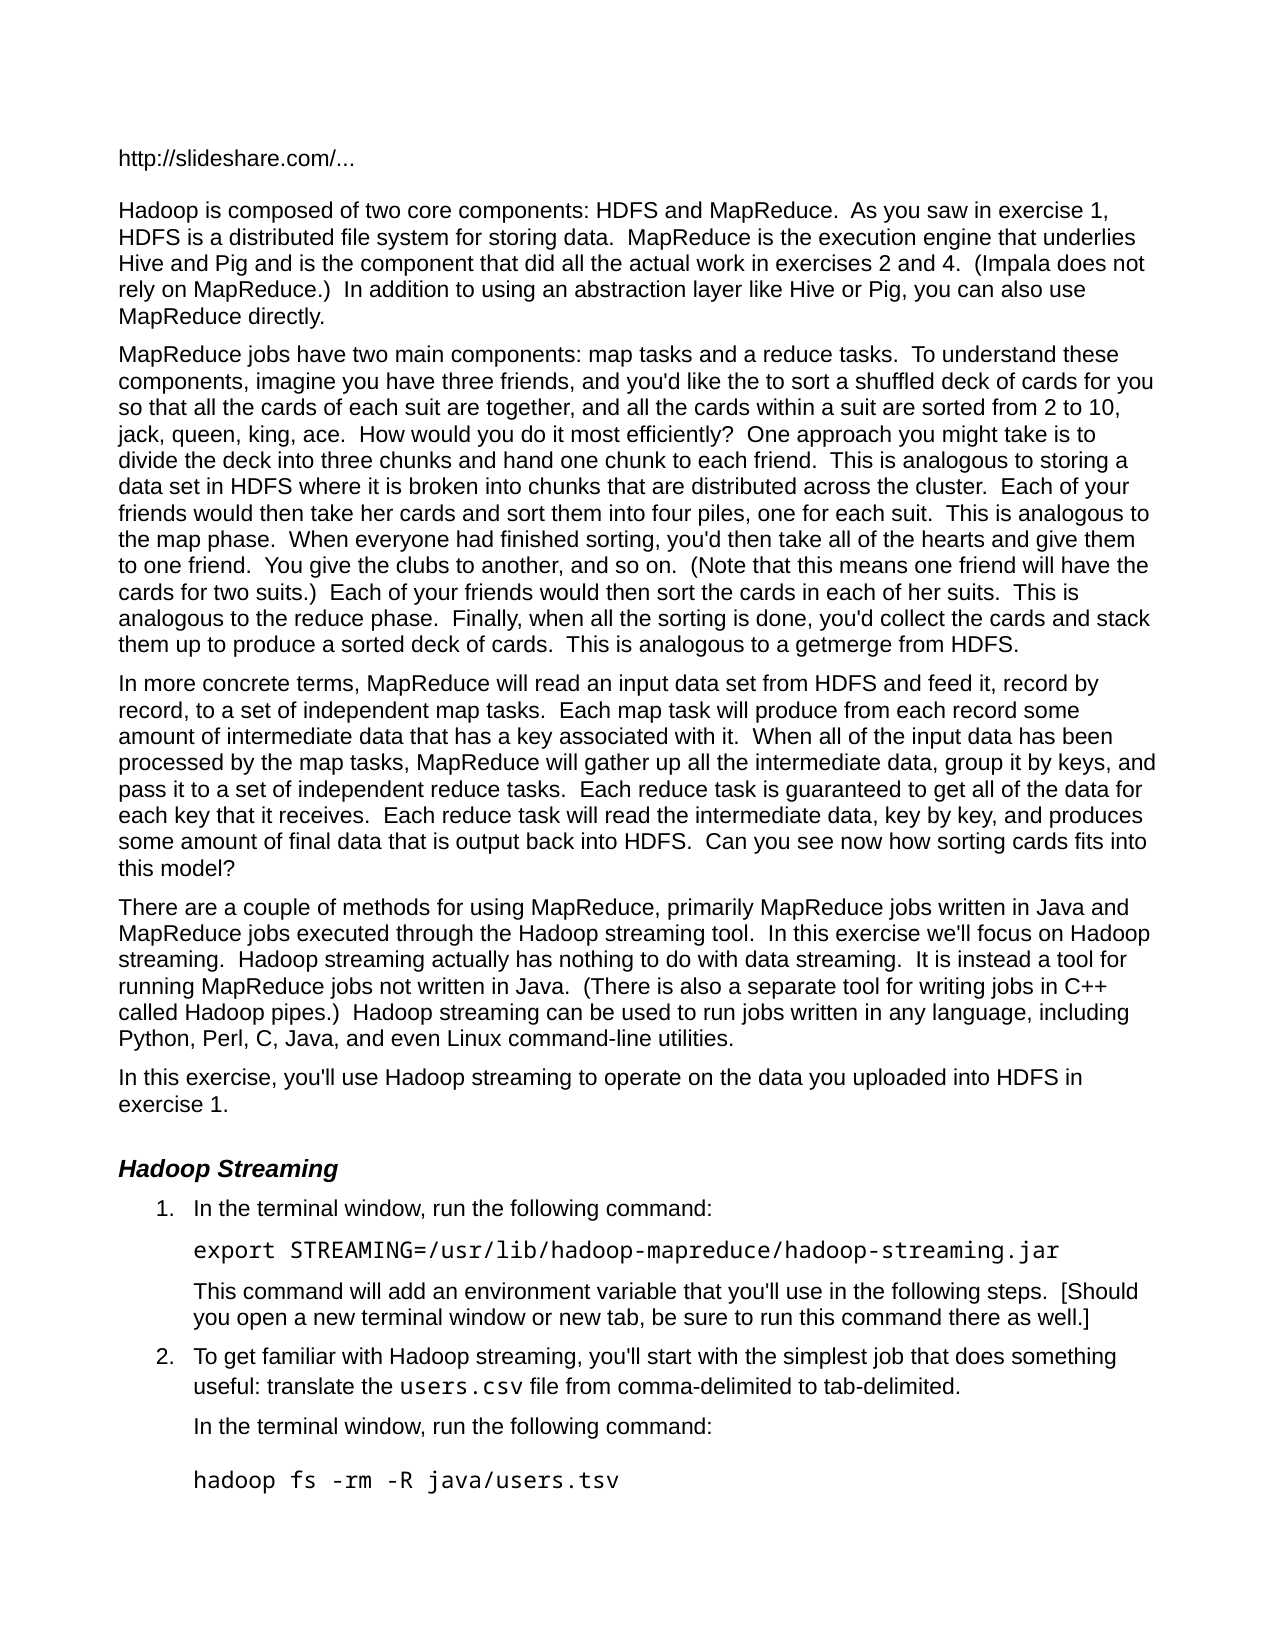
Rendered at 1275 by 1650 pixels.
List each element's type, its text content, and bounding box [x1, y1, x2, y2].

text In this exercise, you'll use Hadoop streaming to operate on the data you uploaded into HDFS in exercise 1. [118, 1064, 1157, 1117]
list In the terminal window, run the following command: [156, 1413, 1157, 1440]
text http://slideshare.com/... Hadoop is composed of two core components: HDFS and MapReduce. As you saw in exercise 1, HDFS is a distributed file system for storing data. MapReduce is the execution engine that underlies Hive and Pig and is the component that did all the actual work in exercises 2 and 4. (Impala does not rely on MapReduce.) In addition to using an abstraction layer like Hive or Pig, you can also use MapReduce directly. [118, 118, 1157, 329]
list export STREAMING=/usr/lib/hadoop-mapreduce/hadoop-streaming.jar [156, 1234, 1157, 1266]
list To get familiar with Hadoop streaming, you'll start with the simplest job that does something useful: translate the users.csv file from comma-delimited to tab-delimited. [156, 1343, 1157, 1401]
list In the terminal window, run the following command: [156, 1195, 1157, 1222]
list This command will add an environment variable that you'll use in the following steps. [Should you open a new terminal window or new tab, be sure to run this command there as well.] [156, 1278, 1157, 1331]
list hadoop fs -rm -R java/users.tsv [156, 1464, 1157, 1495]
text In more concrete terms, MapReduce will read an input data set from HDFS and feed it, record by record, to a set of independent map tasks. Each map task will produce from each record some amount of intermediate data that has a key associated with it. When all of the input data has been processed by the map tasks, MapReduce will gather up all the intermediate data, group it by keys, and pass it to a set of independent reduce tasks. Each reduce task is guaranteed to get all of the data for each key that it receives. Each reduce task will read the intermediate data, key by key, and produces some amount of final data that is output back into HDFS. Can you see now how sorting cards fits into this model? [118, 670, 1157, 881]
text There are a couple of methods for using MapReduce, primarily MapReduce jobs written in Java and MapReduce jobs executed through the Hadoop streaming tool. In this exercise we'll focus on Hadoop streaming. Hadoop streaming actually has nothing to do with data streaming. It is instead a tool for running MapReduce jobs not written in Java. (There is also a separate tool for writing jobs in C++ called Hadoop pipes.) Hadoop streaming can be used to run jobs written in any language, including Python, Perl, C, Java, and even Linux command-line utilities. [118, 893, 1157, 1052]
subtitle Hadoop Streaming [118, 1154, 1157, 1183]
text MapReduce jobs have two main components: map tasks and a reduce tasks. To understand these components, imagine you have three friends, and you'd like the to sort a shuffled deck of cards for you so that all the cards of each suit are together, and all the cards within a suit are sorted from 2 to 10, jack, queen, king, ace. How would you do it most efficiently? One approach you might take is to divide the deck into three chunks and hand one chunk to each friend. This is analogous to storing a data set in HDFS where it is broken into chunks that are distributed across the cluster. Each of your friends would then take her cards and sort them into four piles, one for each suit. This is analogous to the map phase. When everyone had finished sorting, you'd then take all of the hearts and give them to one friend. You give the clubs to another, and so on. (Note that this means one friend will have the cards for two suits.) Each of your friends would then sort the cards in each of her suits. This is analogous to the reduce phase. Finally, when all the sorting is done, you'd collect the cards and stack them up to produce a sorted deck of cards. This is analogous to a getmerge from HDFS. [118, 341, 1157, 658]
